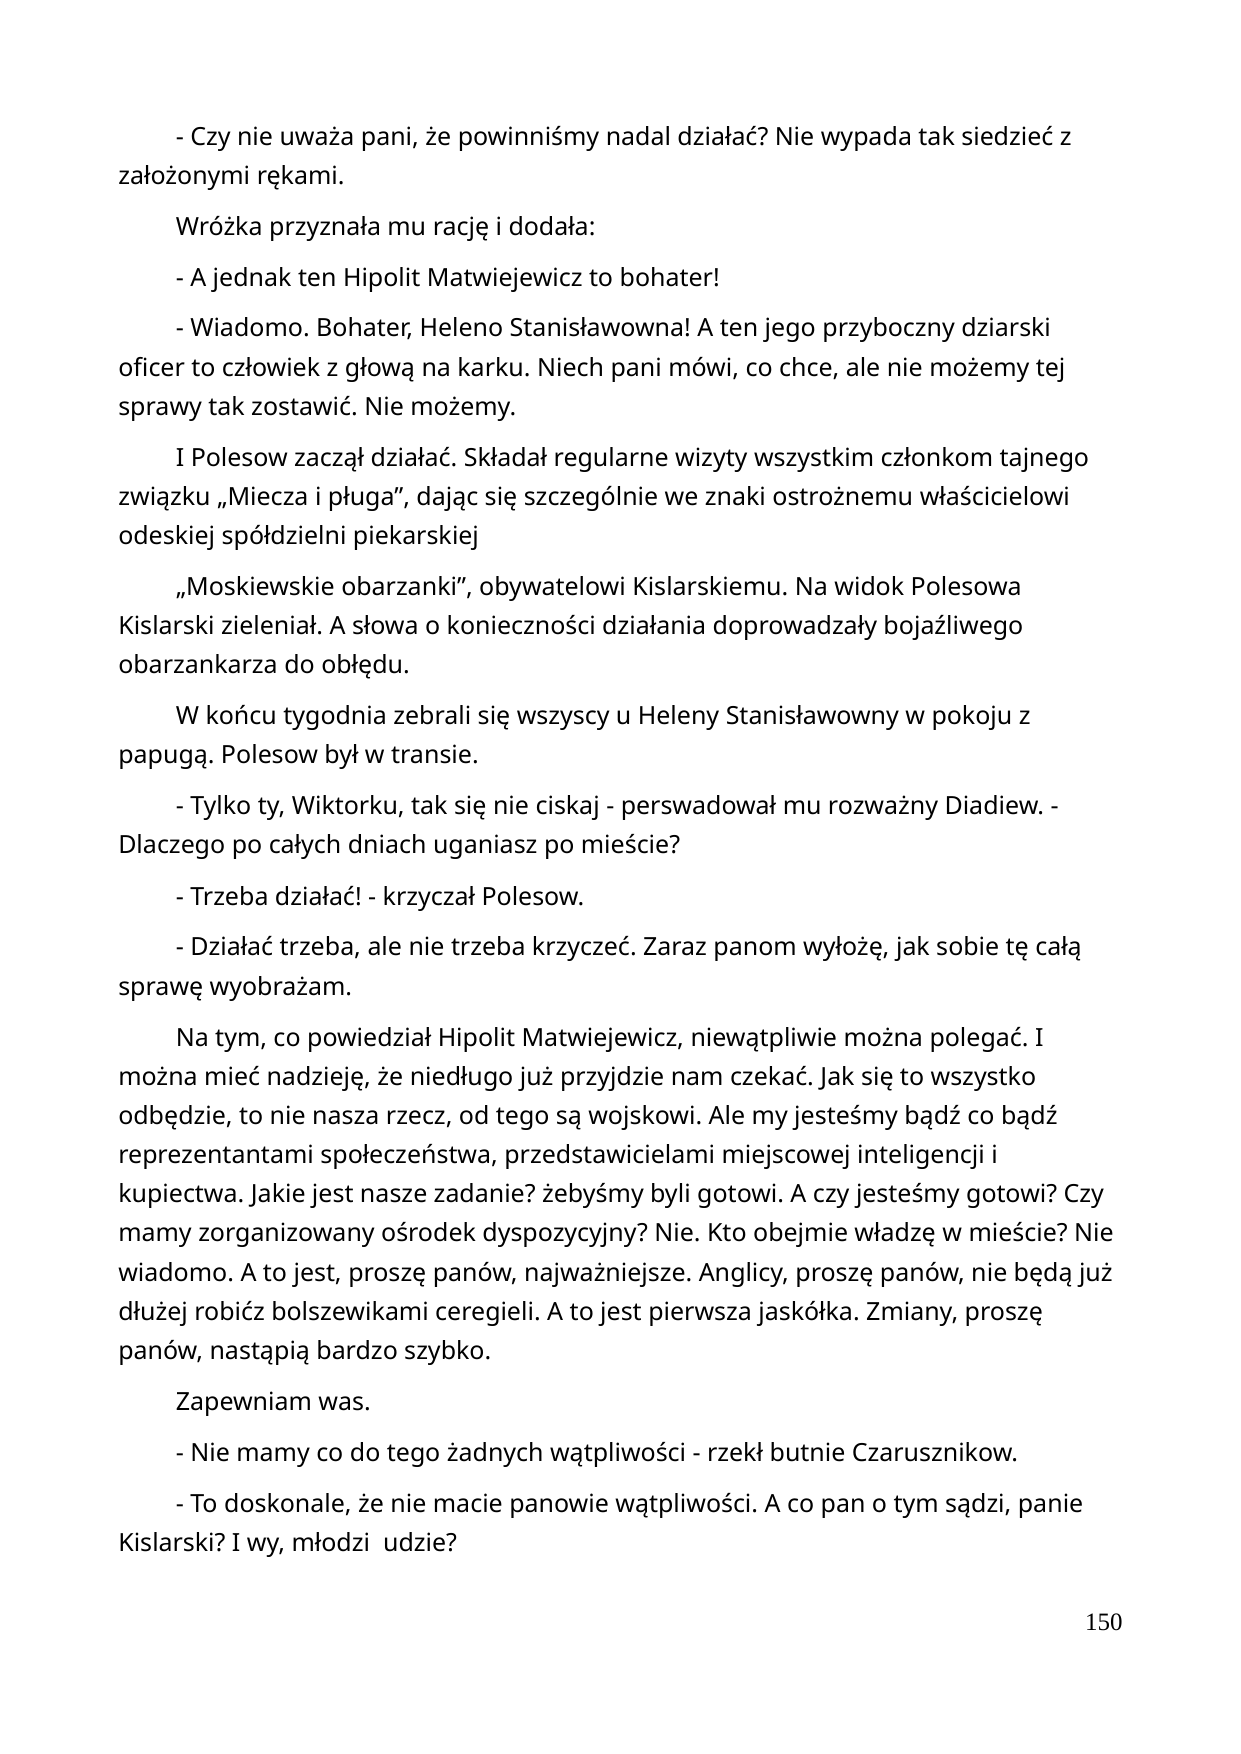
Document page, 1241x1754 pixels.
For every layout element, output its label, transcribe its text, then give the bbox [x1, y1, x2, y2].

text - Trzeba działać! - krzyczał Polesow. [118, 878, 1122, 912]
text - Czy nie uważa pani, że powinniśmy nadal działać? Nie wypada tak siedzieć z założonymi rękami. [118, 118, 1122, 191]
text - A jednak ten Hipolit Matwiejewicz to bohater! [118, 259, 1122, 293]
text W końcu tygodnia zebrali się wszyscy u Heleny Stanisławowny w pokoju z papugą. Polesow był w transie. [118, 698, 1122, 771]
text - Działać trzeba, ale nie trzeba krzyczeć. Zaraz panom wyłożę, jak sobie tę całą sprawę wyobrażam. [118, 929, 1122, 1002]
text - Tylko ty, Wiktorku, tak się nie ciskaj - perswadował mu rozważny Diadiew. - Dlaczego po całych dniach uganiasz po mieście? [118, 788, 1122, 861]
text Zapewniam was. [118, 1383, 1122, 1417]
text Wróżka przyznała mu rację i dodała: [118, 208, 1122, 242]
text I Polesow zaczął działać. Składał regularne wizyty wszystkim członkom tajnego związku „Miecza i pługa”, dając się szczególnie we znaki ostrożnemu właścicielowi odeskiej spółdzielni piekarskiej [118, 439, 1122, 552]
text - To doskonale, że nie macie panowie wątpliwości. A co pan o tym sądzi, panie Kislarski? I wy, młodzi udzie? [118, 1485, 1122, 1558]
text - Nie mamy co do tego żadnych wątpliwości - rzekł butnie Czarusznikow. [118, 1434, 1122, 1468]
text - Wiadomo. Bohater, Heleno Stanisławowna! A ten jego przyboczny dziarski oficer to człowiek z głową na karku. Niech pani mówi, co chce, ale nie możemy tej sprawy tak zostawić. Nie możemy. [118, 310, 1122, 422]
text „Moskiewskie obarzanki”, obywatelowi Kislarskiemu. Na widok Polesowa Kislarski zieleniał. A słowa o konieczności działania doprowadzały bojaźliwego obarzankarza do obłędu. [118, 569, 1122, 681]
text Na tym, co powiedział Hipolit Matwiejewicz, niewątpliwie można polegać. I można mieć nadzieję, że niedługo już przyjdzie nam czekać. Jak się to wszystko odbędzie, to nie nasza rzecz, od tego są wojskowi. Ale my jesteśmy bądź co bądź reprezentantami społeczeństwa, przedstawicielami miejscowej inteligencji i kupiectwa. Jakie jest nasze zadanie? żebyśmy byli gotowi. A czy jesteśmy gotowi? Czy mamy zorganizowany ośrodek dyspozycyjny? Nie. Kto obejmie władzę w mieście? Nie wiadomo. A to jest, proszę panów, najważniejsze. Anglicy, proszę panów, nie będą już dłużej robićz bolszewikami ceregieli. A to jest pierwsza jaskółka. Zmiany, proszę panów, nastąpią bardzo szybko. [118, 1019, 1122, 1367]
